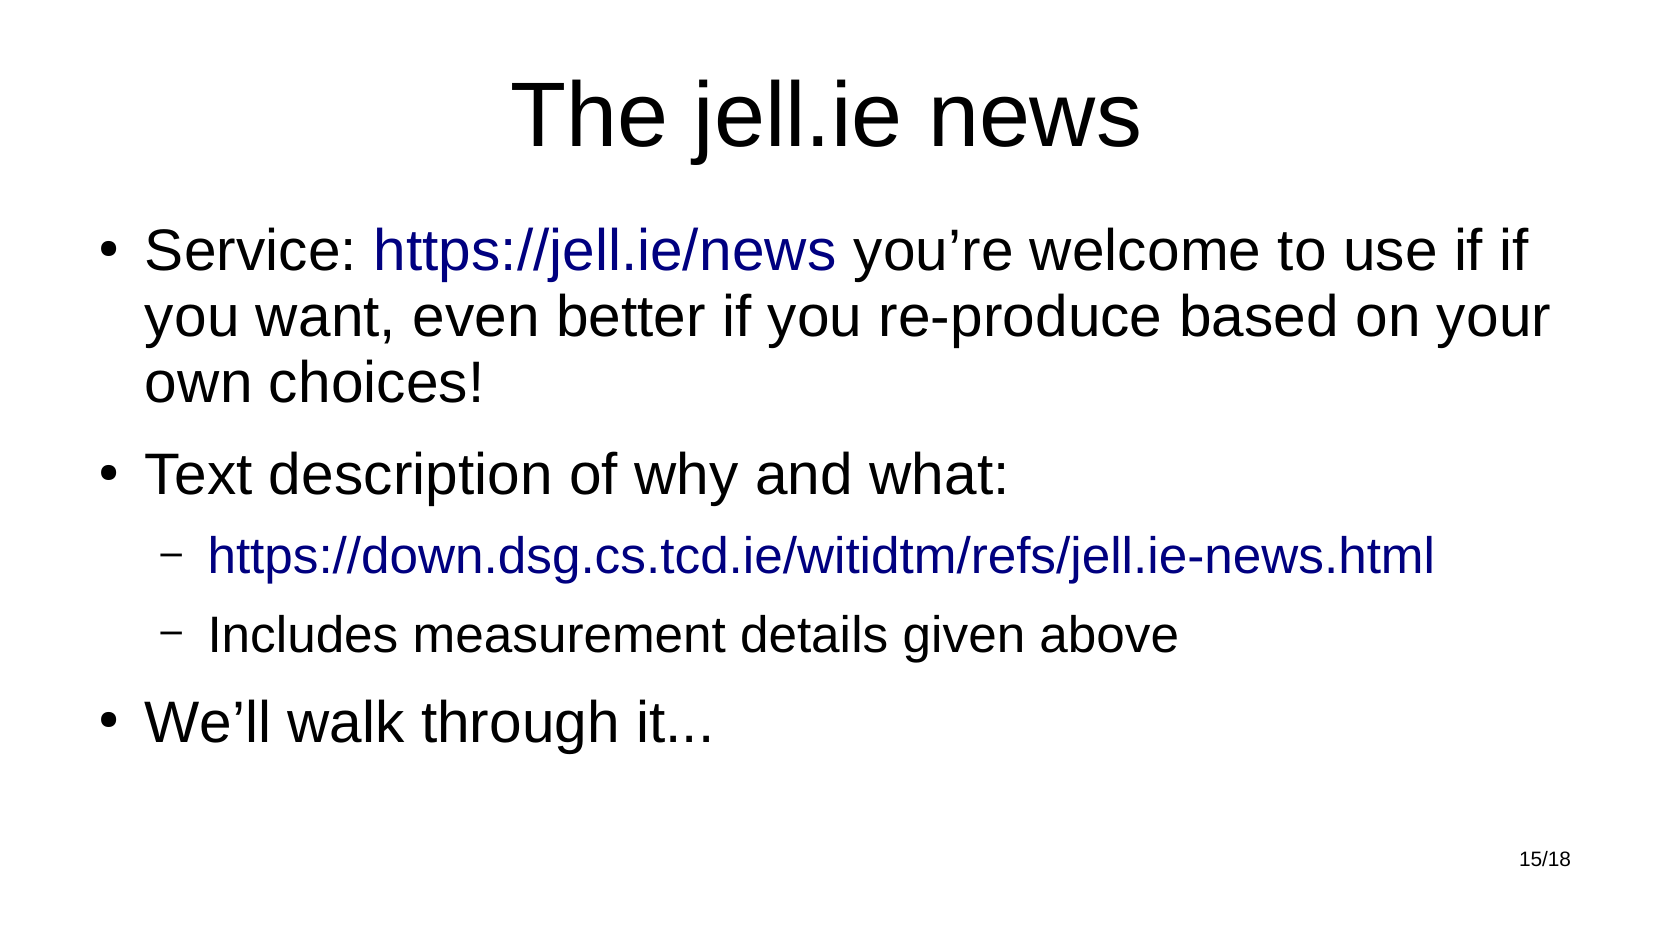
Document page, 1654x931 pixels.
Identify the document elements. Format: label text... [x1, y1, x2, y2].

title The jell.ie news [82, 37, 1571, 193]
list Service: https://jell.ie/news you’re welcome to use if if you want, even better if you re-produce based on your own choices! Text description of why and what: https://down.dsg.cs.tcd.ie/witidtm/refs/jell.ie-news.html Includes measurement details given above We’ll walk through it... [82, 217, 1571, 758]
